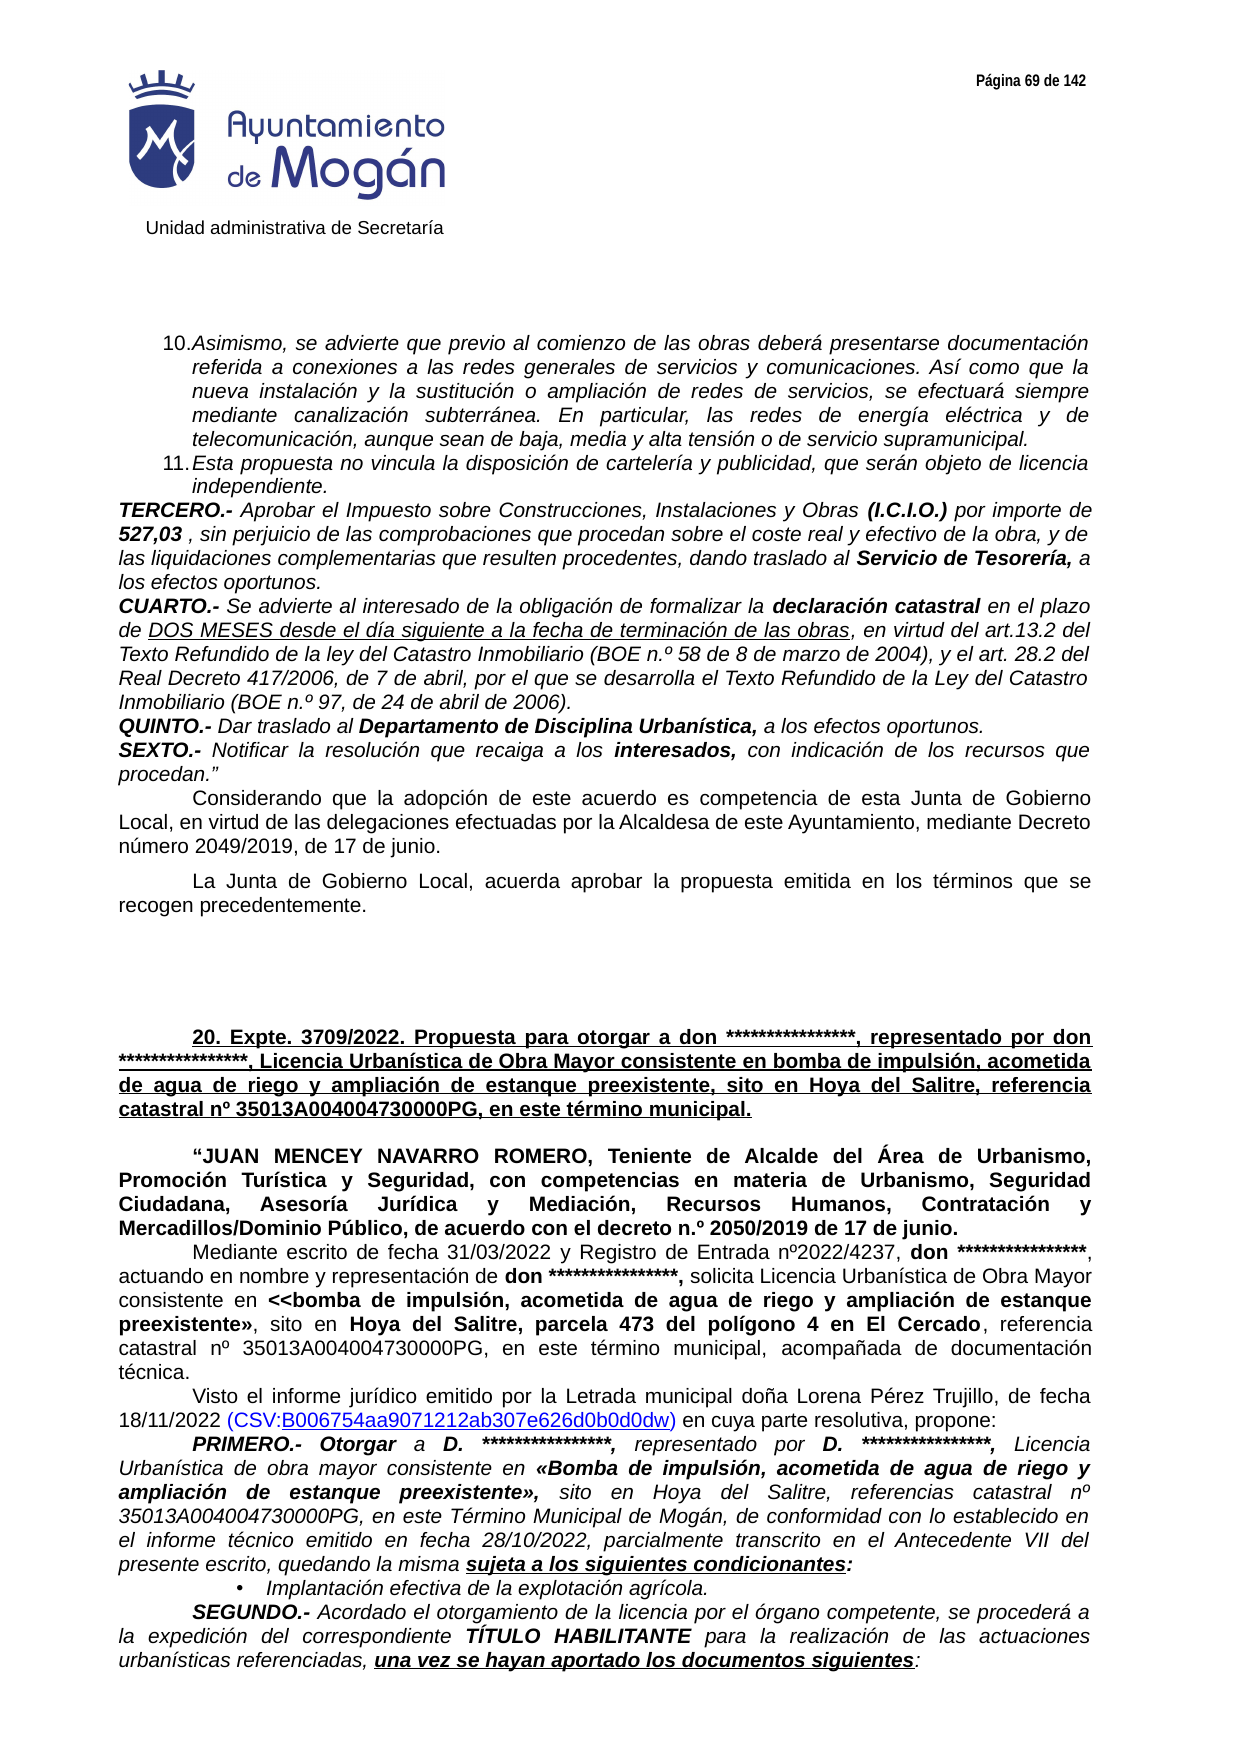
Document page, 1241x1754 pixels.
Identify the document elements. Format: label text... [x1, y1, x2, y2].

text catastral nº 35013A004004730000PG, en este término municipal. [118, 1094, 1092, 1120]
text “JUAN MENCEY NAVARRO ROMERO, Teniente de Alcalde del Área de Urbanismo, Promoción Turística y Seguridad, con competencias en materia de Urbanismo, Seguridad Ciudadana, Asesoría Jurídica y Mediación, Recursos Humanos, Contratación y Mercadillos/Dominio Público, de acuerdo con el decreto n.º 2050/2019 de 17 de junio. [118, 1144, 1092, 1240]
text TERCERO.- Aprobar el Impuesto sobre Construcciones, Instalaciones y Obras (I.C.I.O.) por importe de 527,03 , sin perjuicio de las comprobaciones que procedan sobre el coste real y efectivo de la obra, y de las liquidaciones complementarias que resulten procedentes, dando traslado al Servicio de Tesorería, a los efectos oportunos. [118, 498, 1092, 594]
picture [128, 70, 445, 206]
text SEGUNDO.- Acordado el otorgamiento de la licencia por el órgano competente, se procederá a la expedición del correspondiente TÍTULO HABILITANTE para la realización de las actuaciones urbanísticas referenciadas, una vez se hayan aportado los documentos siguientes: [118, 1599, 1092, 1671]
text CUARTO.- Se advierte al interesado de la obligación de formalizar la declaración catastral en el plazo de DOS MESES desde el día siguiente a la fecha de terminación de las obras, en virtud del art.13.2 del Texto Refundido de la ley del Catastro Inmobiliario (BOE n.º 58 de 8 de marzo de 2004), y el art. 28.2 del Real Decreto 417/2006, de 7 de abril, por el que se desarrolla el Texto Refundido de la Ley del Catastro Inmobiliario (BOE n.º 97, de 24 de abril de 2006). [118, 594, 1092, 714]
text Mediante escrito de fecha 31/03/2022 y Registro de Entrada nº2022/4237, don ****************, actuando en nombre y representación de don ****************, solicita Licencia Urbanística de Obra Mayor consistente en <<bomba de impulsión, acometida de agua de riego y ampliación de estanque preexistente», sito en Hoya del Salitre, parcela 473 del polígono 4 en El Cercado, referencia catastral nº 35013A004004730000PG, en este término municipal, acompañada de documentación técnica. [118, 1240, 1092, 1384]
list Esta propuesta no vincula la disposición de cartelería y publicidad, que serán objeto de licencia independiente. [162, 450, 1092, 498]
text 20. Expte. 3709/2022. Propuesta para otorgar a don ****************, representado por don ****************, Licencia Urbanística de Obra Mayor consistente en bomba de impulsión, acometida [118, 1024, 1092, 1069]
text QUINTO.- Dar traslado al Departamento de Disciplina Urbanística, a los efectos oportunos. [118, 714, 1092, 738]
text PRIMERO.- Otorgar a D. ****************, representado por D. ****************, Licencia Urbanística de obra mayor consistente en «Bomba de impulsión, acometida de agua de riego y ampliación de estanque preexistente», sito en Hoya del Salitre, referencias catastral nº 35013A004004730000PG, en este Término Municipal de Mogán, de conformidad con lo establecido en el informe técnico emitido en fecha 28/10/2022, parcialmente transcrito en el Antecedente VII del presente escrito, quedando la misma sujeta a los siguientes condicionantes: [118, 1432, 1092, 1576]
list Asimismo, se advierte que previo al comienzo de las obras deberá presentarse documentación referida a conexiones a las redes generales de servicios y comunicaciones. Así como que la nueva instalación y la sustitución o ampliación de redes de servicios, se efectuará siempre mediante canalización subterránea. En particular, las redes de energía eléctrica y de telecomunicación, aunque sean de baja, media y alta tensión o de servicio supramunicipal. [162, 331, 1092, 450]
text Considerando que la adopción de este acuerdo es competencia de esta Junta de Gobierno Local, en virtud de las delegaciones efectuadas por la Alcaldesa de este Ayuntamiento, mediante Decreto número 2049/2019, de 17 de junio. [118, 786, 1092, 858]
text de agua de riego y ampliación de estanque preexistente, sito en Hoya del Salitre, referencia [118, 1070, 1092, 1093]
list Implantación efectiva de la explotación agrícola. [162, 1576, 1092, 1599]
text SEXTO.- Notificar la resolución que recaiga a los interesados, con indicación de los recursos que procedan.” [118, 738, 1092, 786]
text La Junta de Gobierno Local, acuerda aprobar la propuesta emitida en los términos que se recogen precedentemente. [118, 869, 1092, 917]
text Visto el informe jurídico emitido por la Letrada municipal doña Lorena Pérez Trujillo, de fecha 18/11/2022 (CSV:B006754aa9071212ab307e626d0b0d0dw) en cuya parte resolutiva, propone: [118, 1384, 1092, 1432]
